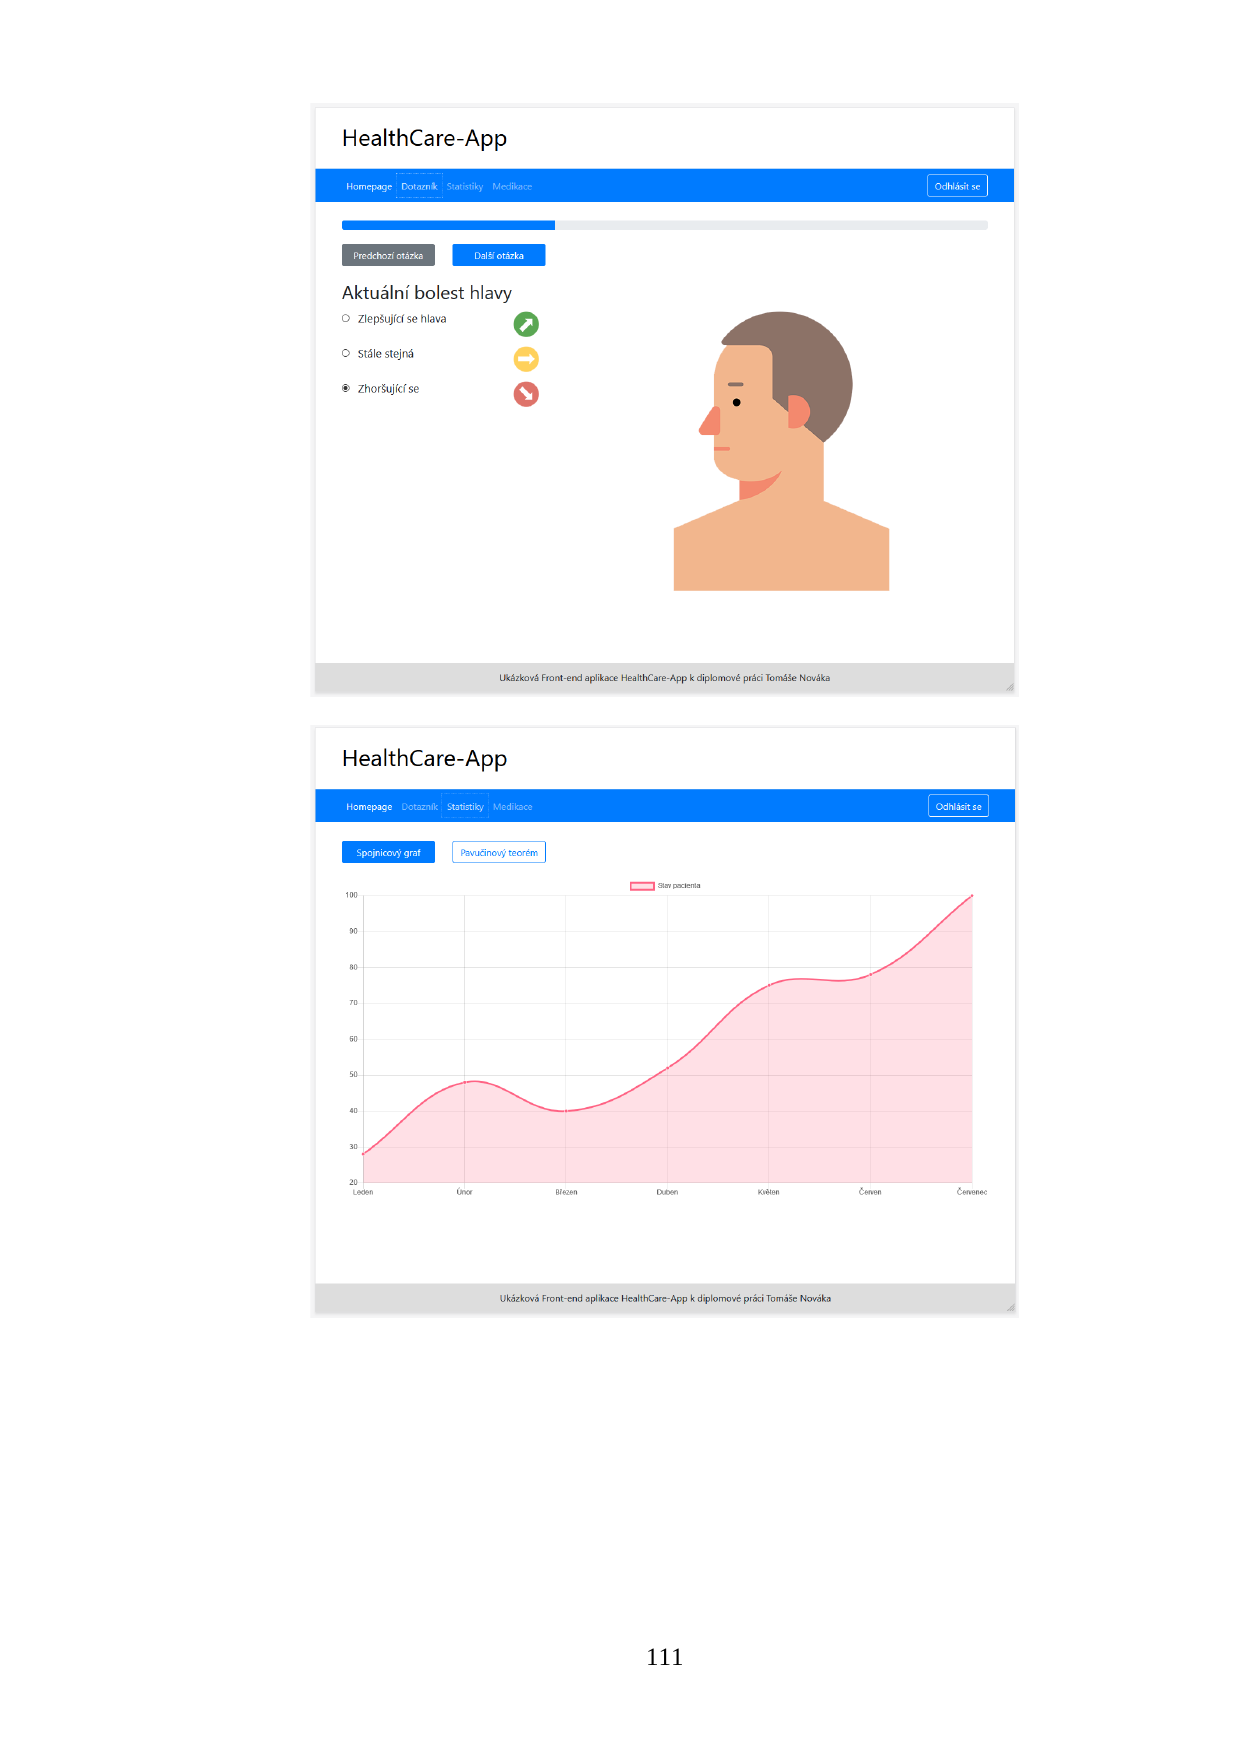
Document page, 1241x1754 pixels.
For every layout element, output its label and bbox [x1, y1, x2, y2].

picture [310, 725, 1019, 1318]
table_cell [207, 725, 1122, 1347]
table_header [207, 104, 1122, 725]
picture [310, 103, 1019, 697]
